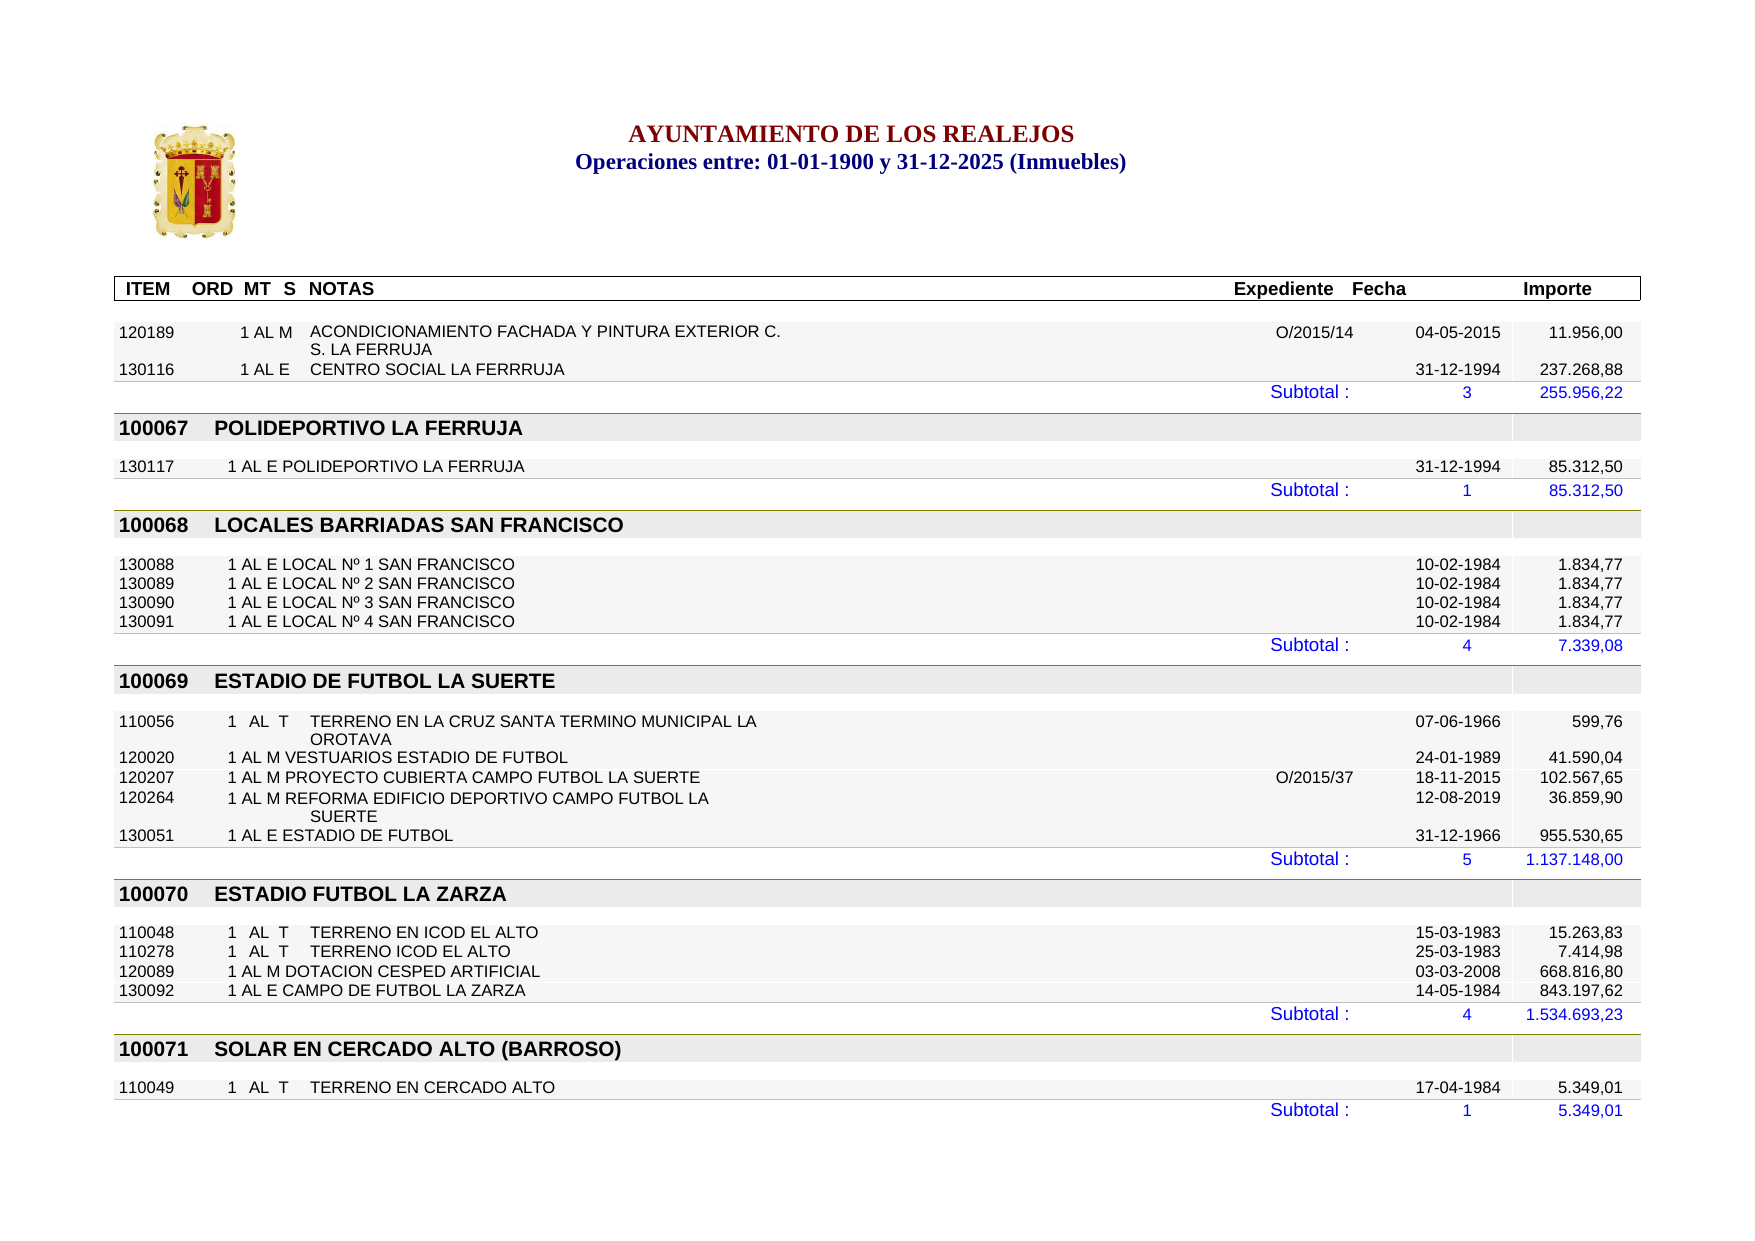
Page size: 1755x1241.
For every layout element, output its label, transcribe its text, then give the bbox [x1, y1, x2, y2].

table_cell 843.197,62 [1513, 983, 1641, 1002]
table_cell [1029, 983, 1384, 1002]
table_cell Subtotal : [1029, 1003, 1384, 1034]
table_cell [201, 634, 1029, 665]
table_cell 1.834,77 [1513, 556, 1641, 576]
table_cell [114, 907, 201, 925]
table_cell 130116 [114, 361, 201, 381]
table_cell Subtotal : [1029, 479, 1384, 510]
table_cell 07-06-1966 [1384, 711, 1512, 750]
table_cell 1.834,77 [1513, 614, 1641, 633]
table_cell 1 AL T TERRENO EN LA CRUZ SANTA TERMINO MUNICIPAL LA OROTAVA [201, 711, 1029, 750]
table_cell 100069 [114, 666, 201, 694]
table_cell 5 [1384, 848, 1512, 879]
table_cell 100068 [114, 511, 201, 538]
table_cell 25-03-1983 [1384, 944, 1512, 963]
table_cell [1029, 414, 1384, 441]
table_cell [1029, 907, 1384, 925]
table_cell [1029, 441, 1384, 458]
table_cell [1384, 441, 1512, 458]
table_cell 110056 [114, 711, 201, 750]
table_cell 31-12-1994 [1384, 361, 1512, 381]
table_cell 668.816,80 [1513, 963, 1641, 982]
table_cell [114, 694, 201, 711]
table_cell [114, 441, 201, 458]
table_cell [1513, 666, 1641, 694]
table_cell CENTRO SOCIAL LA FERRRUJA [301, 361, 1029, 381]
table_cell [1029, 711, 1384, 750]
table_cell 120089 [114, 963, 201, 982]
table_cell [1384, 694, 1512, 711]
table_cell 130117 [114, 459, 201, 478]
table_cell [1384, 538, 1512, 556]
table_cell 237.268,88 [1513, 361, 1641, 381]
table_cell 100071 [114, 1035, 201, 1062]
table_cell 1 AL E [201, 361, 301, 381]
table_header 1 AL M [201, 322, 301, 361]
table_cell [114, 1062, 201, 1080]
table_cell 110048 [114, 925, 201, 944]
table_cell 7.339,08 [1513, 634, 1641, 665]
table_cell [201, 382, 1029, 413]
table_cell [201, 907, 1029, 925]
table_cell [1513, 1035, 1641, 1062]
table_cell LOCALES BARRIADAS SAN FRANCISCO [201, 511, 1029, 538]
table_cell 120020 [114, 750, 201, 769]
table_cell 15-03-1983 [1384, 925, 1512, 944]
table_cell 1 AL M REFORMA EDIFICIO DEPORTIVO CAMPO FUTBOL LA SUERTE [201, 789, 1029, 827]
text ITEM ORD MT S NOTAS Expediente Fecha Importe [126, 278, 1639, 299]
table_cell 1 AL E POLIDEPORTIVO LA FERRUJA [201, 459, 1029, 478]
table_cell 5.349,01 [1513, 1100, 1641, 1121]
table_cell [1029, 666, 1384, 694]
table_cell 03-03-2008 [1384, 963, 1512, 982]
table_cell 10-02-1984 [1384, 576, 1512, 595]
table_cell [1029, 827, 1384, 847]
table_cell 102.567,65 [1513, 770, 1641, 789]
table_cell 18-11-2015 [1384, 770, 1512, 789]
table_cell [201, 1003, 1029, 1034]
table_cell [1384, 1062, 1512, 1080]
table_header O/2015/14 [1029, 322, 1384, 361]
table_cell [114, 479, 201, 510]
table_cell Subtotal : [1029, 634, 1384, 665]
table_cell ESTADIO FUTBOL LA ZARZA [201, 880, 1029, 907]
table_cell ESTADIO DE FUTBOL LA SUERTE [201, 666, 1029, 694]
table_cell O/2015/37 [1029, 770, 1384, 789]
table_header 11.956,00 [1513, 322, 1641, 361]
table_cell [1029, 576, 1384, 595]
table_cell Subtotal : [1029, 1100, 1384, 1121]
table_cell SOLAR EN CERCADO ALTO (BARROSO) [201, 1035, 1029, 1062]
table_cell [114, 1100, 201, 1121]
table_cell 1 AL E LOCAL Nº 4 SAN FRANCISCO [201, 614, 1029, 633]
table_cell [1029, 614, 1384, 633]
table_cell 10-02-1984 [1384, 595, 1512, 614]
table_cell 1 [1384, 1100, 1512, 1121]
table_cell 1 AL E CAMPO DE FUTBOL LA ZARZA [201, 983, 1029, 1002]
table_cell [1384, 880, 1512, 907]
table_cell 1.534.693,23 [1513, 1003, 1641, 1034]
table_cell [1029, 556, 1384, 576]
table_cell [1029, 880, 1384, 907]
table_cell 10-02-1984 [1384, 556, 1512, 576]
table_cell 130089 [114, 576, 201, 595]
table_cell 4 [1384, 634, 1512, 665]
table_cell 1 AL E LOCAL Nº 3 SAN FRANCISCO [201, 595, 1029, 614]
table_cell [1384, 511, 1512, 538]
table_cell Subtotal : [1029, 848, 1384, 879]
table_cell 100067 [114, 414, 201, 441]
table_cell [1029, 538, 1384, 556]
table_cell POLIDEPORTIVO LA FERRUJA [201, 414, 1029, 441]
table_cell [114, 848, 201, 879]
table_cell [201, 1062, 1029, 1080]
table_cell 1 AL E ESTADIO DE FUTBOL [201, 827, 1029, 847]
table_cell 1 AL E LOCAL Nº 2 SAN FRANCISCO [201, 576, 1029, 595]
table_cell 41.590,04 [1513, 750, 1641, 769]
table_cell [1513, 907, 1641, 925]
table_cell [1384, 1035, 1512, 1062]
table_cell [201, 1100, 1029, 1121]
table_cell [1029, 361, 1384, 381]
table_cell [201, 848, 1029, 879]
table_cell [1513, 441, 1641, 458]
table_cell [1029, 925, 1384, 944]
table_cell [1513, 694, 1641, 711]
table_cell [1029, 789, 1384, 827]
table_cell 1 AL E LOCAL Nº 1 SAN FRANCISCO [201, 556, 1029, 576]
table_header 120189 [114, 322, 201, 361]
table_cell 130090 [114, 595, 201, 614]
table_cell 130092 [114, 983, 201, 1002]
table_cell [1029, 1062, 1384, 1080]
table_cell [114, 634, 201, 665]
table_cell 15.263,83 [1513, 925, 1641, 944]
table_cell 1.137.148,00 [1513, 848, 1641, 879]
table_cell 85.312,50 [1513, 479, 1641, 510]
table_cell [1384, 907, 1512, 925]
table_cell 120264 [114, 789, 201, 827]
table_cell 130088 [114, 556, 201, 576]
table_cell [1513, 1062, 1641, 1080]
table_cell [1513, 538, 1641, 556]
table_cell [1513, 414, 1641, 441]
table_cell 130091 [114, 614, 201, 633]
table_cell 12-08-2019 [1384, 789, 1512, 827]
table_cell 110278 [114, 944, 201, 963]
table_cell [1029, 459, 1384, 478]
table_cell 5.349,01 [1513, 1080, 1641, 1099]
table_cell 17-04-1984 [1384, 1080, 1512, 1099]
table_cell 1.834,77 [1513, 595, 1641, 614]
table_cell 120207 [114, 770, 201, 789]
table_cell [1029, 944, 1384, 963]
table_cell 1 AL M VESTUARIOS ESTADIO DE FUTBOL [201, 750, 1029, 769]
table_cell 130051 [114, 827, 201, 847]
table_cell 255.956,22 [1513, 382, 1641, 413]
table_header 04-05-2015 [1384, 322, 1512, 361]
table_cell 100070 [114, 880, 201, 907]
table_cell [201, 538, 1029, 556]
table_cell 599,76 [1513, 711, 1641, 750]
table_cell 36.859,90 [1513, 789, 1641, 827]
table_cell 1 AL T TERRENO EN ICOD EL ALTO [201, 925, 1029, 944]
table_cell 110049 [114, 1080, 201, 1099]
table_cell [1029, 750, 1384, 769]
table_cell [201, 441, 1029, 458]
table_cell [201, 694, 1029, 711]
table_cell [1384, 414, 1512, 441]
table_cell 4 [1384, 1003, 1512, 1034]
table_cell [114, 382, 201, 413]
table_cell 1 AL T TERRENO EN CERCADO ALTO [201, 1080, 1029, 1099]
table_cell 24-01-1989 [1384, 750, 1512, 769]
table_cell 85.312,50 [1513, 459, 1641, 478]
table_cell 1 AL M DOTACION CESPED ARTIFICIAL [201, 963, 1029, 982]
table_cell 31-12-1994 [1384, 459, 1512, 478]
table_cell 3 [1384, 382, 1512, 413]
table_cell [114, 538, 201, 556]
table_cell 1 AL T TERRENO ICOD EL ALTO [201, 944, 1029, 963]
table_cell [201, 479, 1029, 510]
table_cell [1029, 1080, 1384, 1099]
table_cell [1513, 511, 1641, 538]
table_cell [1513, 880, 1641, 907]
table_cell 1 [1384, 479, 1512, 510]
table_cell 7.414,98 [1513, 944, 1641, 963]
table_cell 1 AL M PROYECTO CUBIERTA CAMPO FUTBOL LA SUERTE [201, 770, 1029, 789]
table_cell 14-05-1984 [1384, 983, 1512, 1002]
table_cell 10-02-1984 [1384, 614, 1512, 633]
table_cell [1029, 1035, 1384, 1062]
table_cell Subtotal : [1029, 382, 1384, 413]
table_cell [1029, 694, 1384, 711]
table_cell [114, 1003, 201, 1034]
table_cell 31-12-1966 [1384, 827, 1512, 847]
table_cell [1384, 666, 1512, 694]
table_cell 1.834,77 [1513, 576, 1641, 595]
table_cell [1029, 963, 1384, 982]
table_cell [1029, 511, 1384, 538]
table_cell [1029, 595, 1384, 614]
table_cell 955.530,65 [1513, 827, 1641, 847]
table_header ACONDICIONAMIENTO FACHADA Y PINTURA EXTERIOR C. S. LA FERRUJA [301, 322, 1029, 361]
